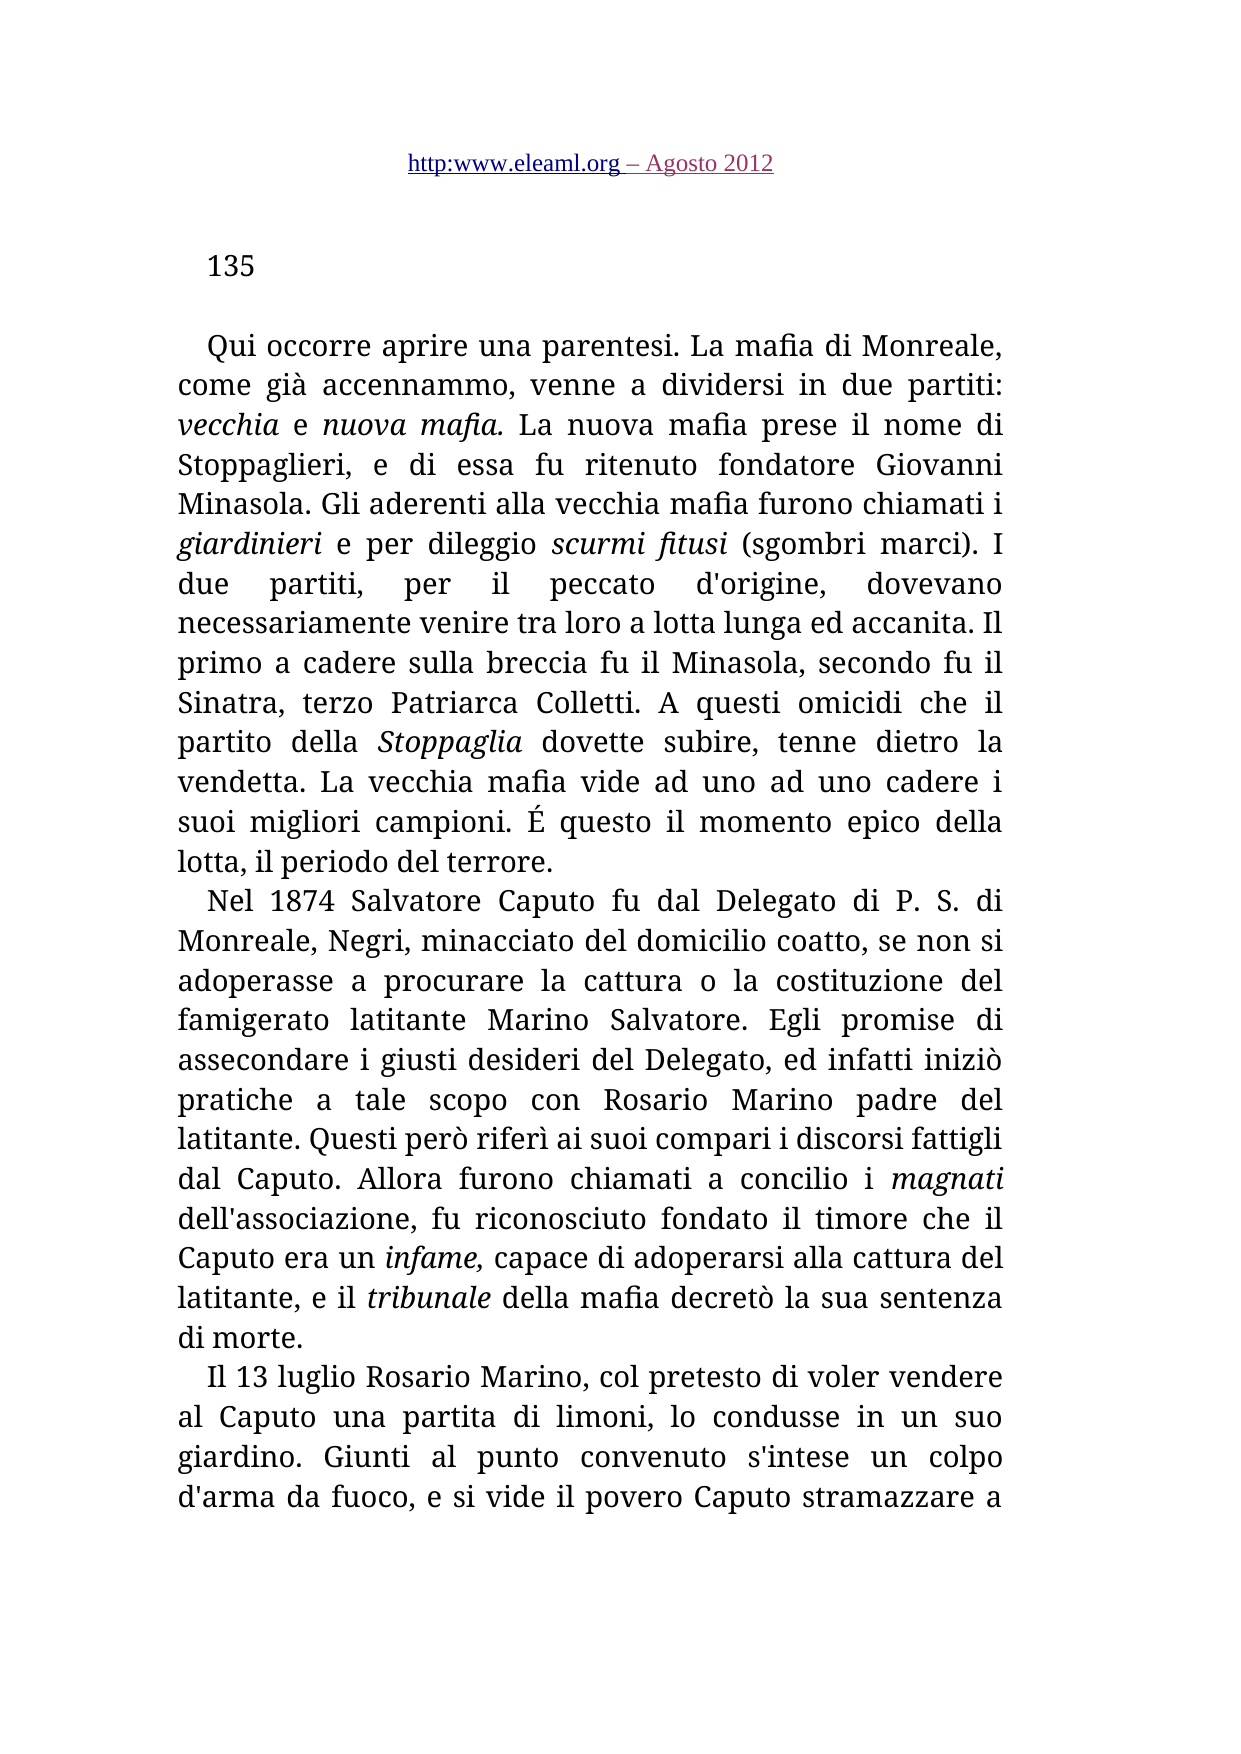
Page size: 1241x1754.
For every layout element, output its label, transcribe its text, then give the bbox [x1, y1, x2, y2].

text Nel 1874 Salvatore Caputo fu dal Delegato di P. S. di Monreale, Negri, minacciato del domicilio coatto, se non si adoperasse a procurare la cattura o la costituzione del famigerato latitante Marino Salvatore. Egli promise di assecondare i giusti desideri del Delegato, ed infatti iniziò pratiche a tale scopo con Rosario Marino padre del latitante. Questi però riferì ai suoi compari i discorsi fattigli dal Caputo. Allora furono chiamati a concilio i magnati dell'associazione, fu riconosciuto fondato il timore che il Caputo era un infame, capace di adoperarsi alla cattura del latitante, e il tribunale della mafia decretò la sua sentenza di morte. [177, 881, 1004, 1357]
text Qui occorre aprire una parentesi. La mafia di Monreale, come già accennammo, venne a dividersi in due partiti: vecchia e nuova mafia. La nuova mafia prese il nome di Stoppaglieri, e di essa fu ritenuto fondatore Giovanni Minasola. Gli aderenti alla vecchia mafia furono chiamati i giardinieri e per dileggio scurmi fitusi (sgombri marci). I due partiti, per il peccato d'origine, dovevano necessariamente venire tra loro a lotta lunga ed accanita. Il primo a cadere sulla breccia fu il Minasola, secondo fu il Sinatra, terzo Patriarca Colletti. A questi omicidi che il partito della Stoppaglia dovette subire, tenne dietro la vendetta. La vecchia mafia vide ad uno ad uno cadere i suoi migliori campioni. É questo il momento epico della lotta, il periodo del terrore. [177, 325, 1004, 881]
text 135 [177, 246, 1004, 285]
text Il 13 luglio Rosario Marino, col pretesto di voler vendere al Caputo una partita di limoni, lo condusse in un suo giardino. Giunti al punto convenuto s'intese un colpo d'arma da fuoco, e si vide il povero Caputo stramazzare a [177, 1357, 1004, 1516]
